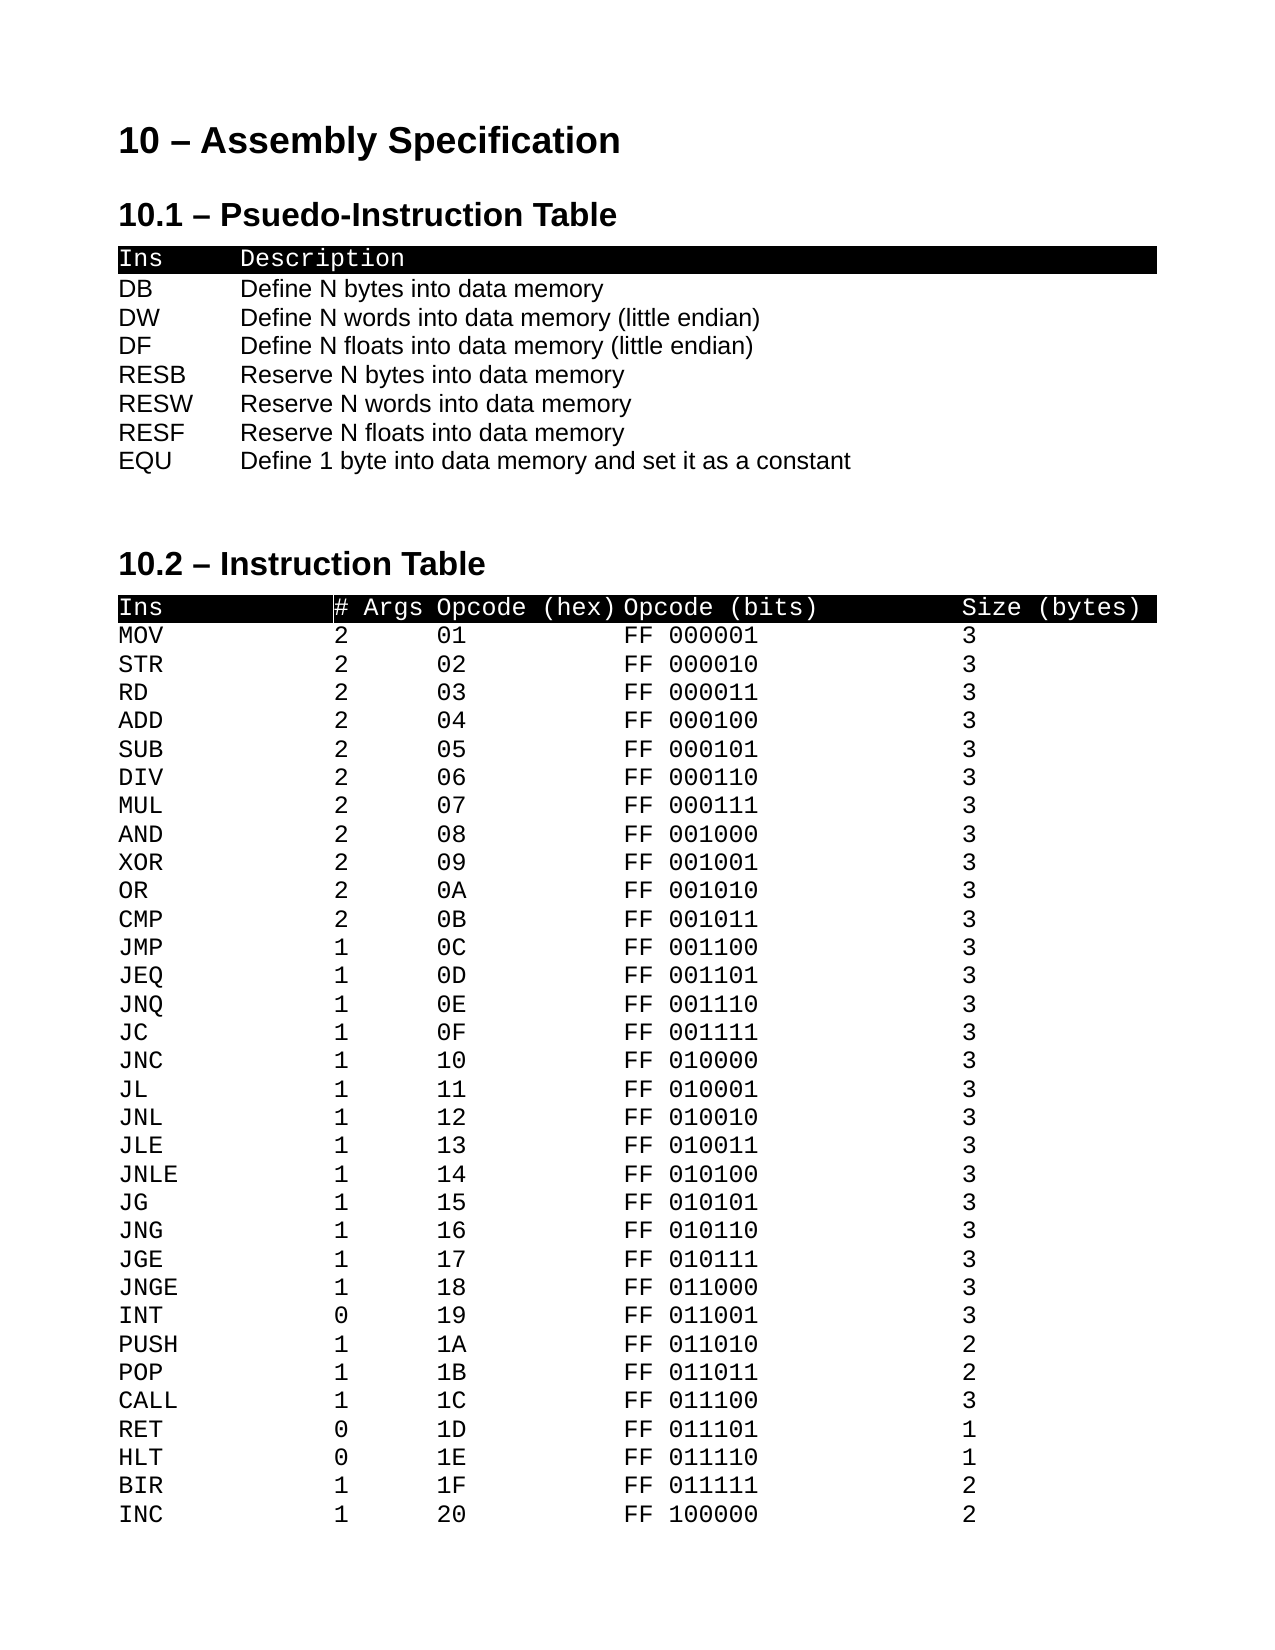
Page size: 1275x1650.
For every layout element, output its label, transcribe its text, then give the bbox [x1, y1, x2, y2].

table_cell 16 [436, 1218, 623, 1246]
table_cell DB [118, 274, 240, 303]
table_cell 1 [334, 1331, 436, 1359]
table_cell 3 [962, 651, 1157, 679]
subtitle 10.2 – Instruction Table [118, 543, 1157, 582]
table_cell FF 010101 [623, 1190, 962, 1218]
table_cell Reserve N bytes into data memory [240, 360, 1157, 389]
table_cell FF 011010 [623, 1331, 962, 1359]
table_cell JNLE [118, 1161, 333, 1189]
table_cell 0 [334, 1416, 436, 1444]
table_cell 3 [962, 991, 1157, 1019]
table_header Size (bytes) [962, 595, 1157, 623]
table_cell FF 001110 [623, 991, 962, 1019]
table_cell 03 [436, 680, 623, 708]
table_cell 1 [334, 1473, 436, 1501]
table_cell 1 [334, 1105, 436, 1133]
table_cell 2 [962, 1473, 1157, 1501]
table_cell FF 000100 [623, 708, 962, 736]
table_cell EQU [118, 446, 240, 475]
table_cell 1B [436, 1360, 623, 1388]
table_cell RET [118, 1416, 333, 1444]
table_cell FF 010010 [623, 1105, 962, 1133]
table_cell 01 [436, 623, 623, 651]
table_cell RESF [118, 418, 240, 446]
table_cell FF 010100 [623, 1161, 962, 1189]
table_cell 1 [334, 1275, 436, 1303]
table_cell FF 001000 [623, 821, 962, 849]
table_cell 0B [436, 906, 623, 934]
table_cell 05 [436, 736, 623, 764]
table_cell 1 [334, 1501, 436, 1529]
table_cell JNC [118, 1048, 333, 1076]
table_cell JNQ [118, 991, 333, 1019]
table_cell FF 001011 [623, 906, 962, 934]
table_cell 1 [334, 1218, 436, 1246]
table_cell 3 [962, 1388, 1157, 1416]
table_cell OR [118, 878, 333, 906]
table_cell 12 [436, 1105, 623, 1133]
table_cell ADD [118, 708, 333, 736]
table_cell JNG [118, 1218, 333, 1246]
table_cell 06 [436, 765, 623, 793]
table_cell INT [118, 1303, 333, 1331]
table_cell 0 [334, 1303, 436, 1331]
table_cell FF 000101 [623, 736, 962, 764]
table_cell 20 [436, 1501, 623, 1529]
table_cell FF 001001 [623, 850, 962, 878]
table_cell 3 [962, 623, 1157, 651]
table_cell DF [118, 331, 240, 360]
table_cell 1 [334, 1020, 436, 1048]
table_header # Args [334, 595, 436, 623]
table_cell BIR [118, 1473, 333, 1501]
table_header Ins [118, 246, 240, 274]
table_cell 17 [436, 1246, 623, 1274]
table_cell 0F [436, 1020, 623, 1048]
table_cell JGE [118, 1246, 333, 1274]
table_cell FF 010110 [623, 1218, 962, 1246]
table_cell SUB [118, 736, 333, 764]
table_cell 2 [334, 906, 436, 934]
table_cell JMP [118, 935, 333, 963]
table_cell FF 000111 [623, 793, 962, 821]
table_cell 1 [334, 963, 436, 991]
table_cell 3 [962, 708, 1157, 736]
table_cell 0 [334, 1445, 436, 1473]
table_cell 2 [334, 878, 436, 906]
table_cell 02 [436, 651, 623, 679]
table_cell 3 [962, 1048, 1157, 1076]
table_cell JLE [118, 1133, 333, 1161]
table_cell 3 [962, 680, 1157, 708]
subtitle 10 – Assembly Specification [118, 118, 1157, 161]
table_cell 1A [436, 1331, 623, 1359]
table_cell FF 100000 [623, 1501, 962, 1529]
table_cell FF 010111 [623, 1246, 962, 1274]
table_cell FF 001101 [623, 963, 962, 991]
table_cell 3 [962, 1105, 1157, 1133]
table_cell 1E [436, 1445, 623, 1473]
table_cell 3 [962, 878, 1157, 906]
table_cell DW [118, 303, 240, 331]
table_cell JG [118, 1190, 333, 1218]
table_cell FF 011110 [623, 1445, 962, 1473]
table_cell 1 [334, 1388, 436, 1416]
table_cell STR [118, 651, 333, 679]
table_cell Reserve N floats into data memory [240, 418, 1157, 446]
table_cell FF 001100 [623, 935, 962, 963]
table_cell FF 000001 [623, 623, 962, 651]
table_cell 3 [962, 1246, 1157, 1274]
table_cell 3 [962, 963, 1157, 991]
table_cell 1 [962, 1416, 1157, 1444]
table_header Opcode (bits) [623, 595, 962, 623]
table_cell FF 011111 [623, 1473, 962, 1501]
table_cell 2 [962, 1360, 1157, 1388]
table_cell JL [118, 1076, 333, 1104]
table_cell 3 [962, 850, 1157, 878]
table_cell 3 [962, 1275, 1157, 1303]
table_cell 3 [962, 1076, 1157, 1104]
table_cell FF 011101 [623, 1416, 962, 1444]
table_cell 1 [334, 1190, 436, 1218]
table_cell 2 [334, 793, 436, 821]
table_cell 2 [334, 708, 436, 736]
table_cell 2 [962, 1501, 1157, 1529]
table_cell 1 [334, 1133, 436, 1161]
table_cell 2 [334, 736, 436, 764]
table_cell RESB [118, 360, 240, 389]
table_cell CMP [118, 906, 333, 934]
table_cell 15 [436, 1190, 623, 1218]
table_cell 0E [436, 991, 623, 1019]
table_cell 2 [334, 623, 436, 651]
table_cell 1 [334, 1076, 436, 1104]
table_cell 10 [436, 1048, 623, 1076]
table_cell 1F [436, 1473, 623, 1501]
table_cell 09 [436, 850, 623, 878]
table_cell AND [118, 821, 333, 849]
table_header Description [240, 246, 1157, 274]
table_cell FF 010000 [623, 1048, 962, 1076]
table_cell FF 010011 [623, 1133, 962, 1161]
table_cell 3 [962, 1303, 1157, 1331]
table_cell XOR [118, 850, 333, 878]
table_cell MUL [118, 793, 333, 821]
table_cell 13 [436, 1133, 623, 1161]
table_cell FF 011100 [623, 1388, 962, 1416]
table_cell 11 [436, 1076, 623, 1104]
table_cell 08 [436, 821, 623, 849]
table_cell CALL [118, 1388, 333, 1416]
table_cell 14 [436, 1161, 623, 1189]
table_cell DIV [118, 765, 333, 793]
table_header Opcode (hex) [436, 595, 623, 623]
table_cell 1 [334, 935, 436, 963]
table_cell 3 [962, 793, 1157, 821]
table_cell 3 [962, 736, 1157, 764]
table_cell FF 010001 [623, 1076, 962, 1104]
table_cell 0D [436, 963, 623, 991]
table_cell 1 [334, 1161, 436, 1189]
table_cell JNL [118, 1105, 333, 1133]
table_cell 1C [436, 1388, 623, 1416]
table_cell FF 011001 [623, 1303, 962, 1331]
table_cell RD [118, 680, 333, 708]
table_cell FF 011000 [623, 1275, 962, 1303]
table_cell FF 001111 [623, 1020, 962, 1048]
table_cell HLT [118, 1445, 333, 1473]
table_cell 07 [436, 793, 623, 821]
table_cell Reserve N words into data memory [240, 389, 1157, 418]
table_cell 18 [436, 1275, 623, 1303]
table_cell 2 [334, 850, 436, 878]
table_cell 1 [334, 1048, 436, 1076]
table_cell 2 [334, 651, 436, 679]
table_cell 3 [962, 1190, 1157, 1218]
table_cell FF 000011 [623, 680, 962, 708]
table_cell 3 [962, 1218, 1157, 1246]
table_cell Define N words into data memory (little endian) [240, 303, 1157, 331]
table_cell JC [118, 1020, 333, 1048]
table_cell POP [118, 1360, 333, 1388]
table_cell 3 [962, 935, 1157, 963]
table_header Ins [118, 595, 333, 623]
table_cell Define N bytes into data memory [240, 274, 1157, 303]
table_cell 2 [962, 1331, 1157, 1359]
table_cell 0A [436, 878, 623, 906]
table_cell 3 [962, 821, 1157, 849]
table_cell JEQ [118, 963, 333, 991]
table_cell FF 001010 [623, 878, 962, 906]
table_cell 3 [962, 1161, 1157, 1189]
table_cell 19 [436, 1303, 623, 1331]
table_cell Define 1 byte into data memory and set it as a constant [240, 446, 1157, 475]
table_cell 2 [334, 821, 436, 849]
table_cell 1D [436, 1416, 623, 1444]
table_cell 2 [334, 680, 436, 708]
table_cell 2 [334, 765, 436, 793]
table_cell 1 [334, 1360, 436, 1388]
table_cell 04 [436, 708, 623, 736]
table_cell INC [118, 1501, 333, 1529]
table_cell 3 [962, 1133, 1157, 1161]
table_cell JNGE [118, 1275, 333, 1303]
table_cell FF 000110 [623, 765, 962, 793]
table_cell FF 000010 [623, 651, 962, 679]
table_cell 1 [334, 1246, 436, 1274]
table_cell Define N floats into data memory (little endian) [240, 331, 1157, 360]
table_cell FF 011011 [623, 1360, 962, 1388]
subtitle 10.1 – Psuedo-Instruction Table [118, 194, 1157, 233]
table_cell 1 [962, 1445, 1157, 1473]
table_cell 3 [962, 906, 1157, 934]
table_cell 1 [334, 991, 436, 1019]
table_cell MOV [118, 623, 333, 651]
table_cell 3 [962, 1020, 1157, 1048]
table_cell RESW [118, 389, 240, 418]
table_cell 3 [962, 765, 1157, 793]
table_cell PUSH [118, 1331, 333, 1359]
table_cell 0C [436, 935, 623, 963]
